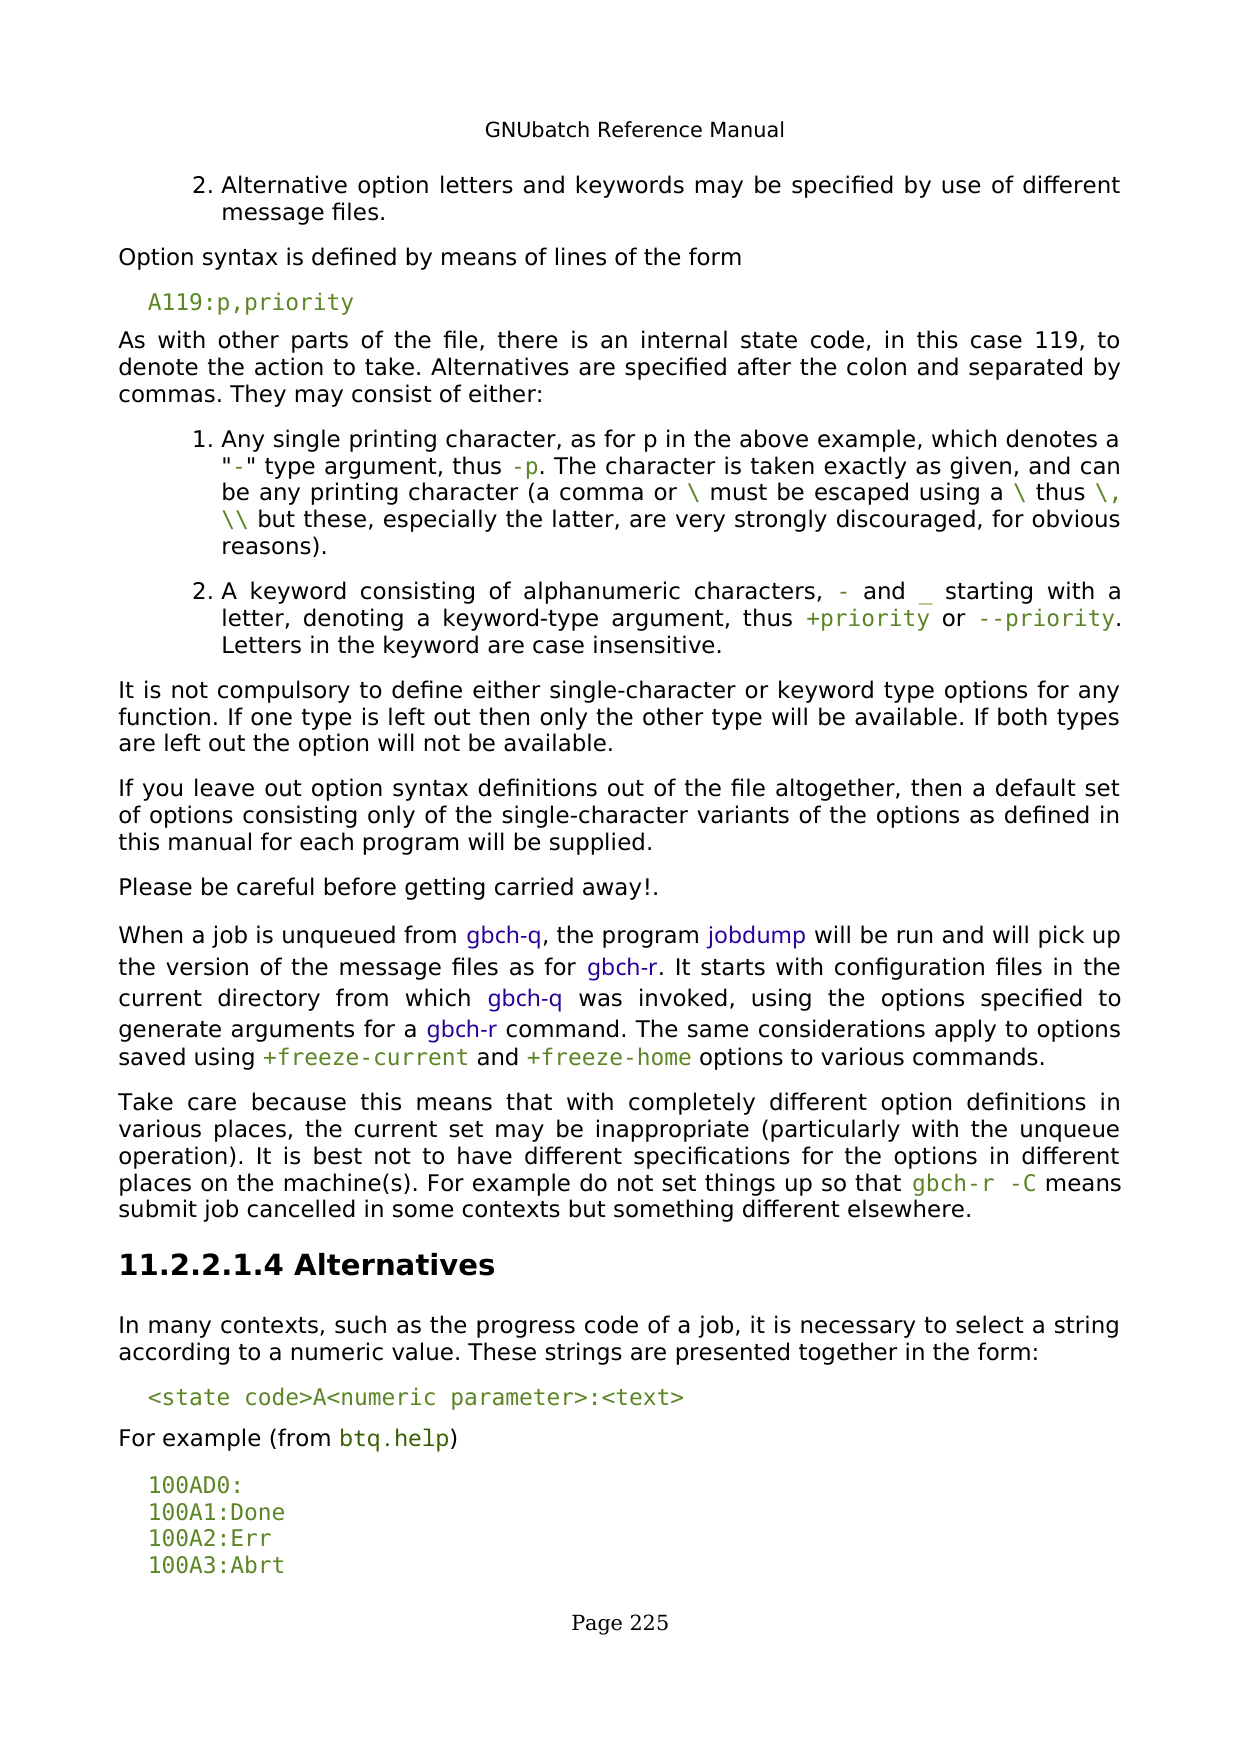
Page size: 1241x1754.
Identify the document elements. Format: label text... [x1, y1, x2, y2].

list Any single printing character, as for p in the above example, which denotes a "-" type argument, thus -p. The character is taken exactly as given, and can be any printing character (a comma or \ must be escaped using a \ thus \, \\ but these, especially the latter, are very strongly discouraged, for obvious reasons). [192, 426, 1122, 560]
text As with other parts of the file, there is an internal state code, in this case 119, to denote the action to take. Alternatives are specified after the colon and separated by commas. They may consist of either: [118, 327, 1122, 408]
text 100AD0: 100A1:Done 100A2:Err 100A3:Abrt [148, 1472, 1122, 1579]
text <state code>A<numeric parameter>:<text> [148, 1384, 1122, 1411]
list Alternative option letters and keywords may be specified by use of different message files. [192, 172, 1122, 225]
text Please be careful before getting carried away!. [118, 874, 1122, 901]
text It is not compulsory to define either single-character or keyword type options for any function. If one type is left out then only the other type will be available. If both types are left out the option will not be available. [118, 677, 1122, 757]
subtitle Alternatives [118, 1248, 1122, 1282]
list A keyword consisting of alphanumeric characters, - and _ starting with a letter, denoting a keyword-type argument, thus +priority or --priority. Letters in the keyword are case insensitive. [192, 578, 1122, 658]
text In many contexts, such as the progress code of a job, it is necessary to select a string according to a numeric value. These strings are presented together in the form: [118, 1312, 1122, 1366]
text A119:p,priority [148, 289, 1122, 316]
text When a job is unqueued from gbch-q, the program jobdump will be run and will pick up the version of the message files as for gbch-r. It starts with configuration files in the current directory from which gbch-q was invoked, using the options specified to generate arguments for a gbch-r command. The same considerations apply to options saved using +freeze-current and +freeze-home options to various commands. [118, 919, 1122, 1071]
text Take care because this means that with completely different option definitions in various places, the current set may be inappropriate (particularly with the unqueue operation). It is best not to have different specifications for the options in different places on the machine(s). For example do not set things up so that gbch-r -C means submit job cancelled in some contexts but something different elsewhere. [118, 1089, 1122, 1223]
text For example (from btq.help) [118, 1422, 1122, 1454]
text If you leave out option syntax definitions out of the file altogether, then a default set of options consisting only of the single-character variants of the options as defined in this manual for each program will be supplied. [118, 776, 1122, 856]
text Option syntax is defined by means of lines of the form [118, 244, 1122, 271]
